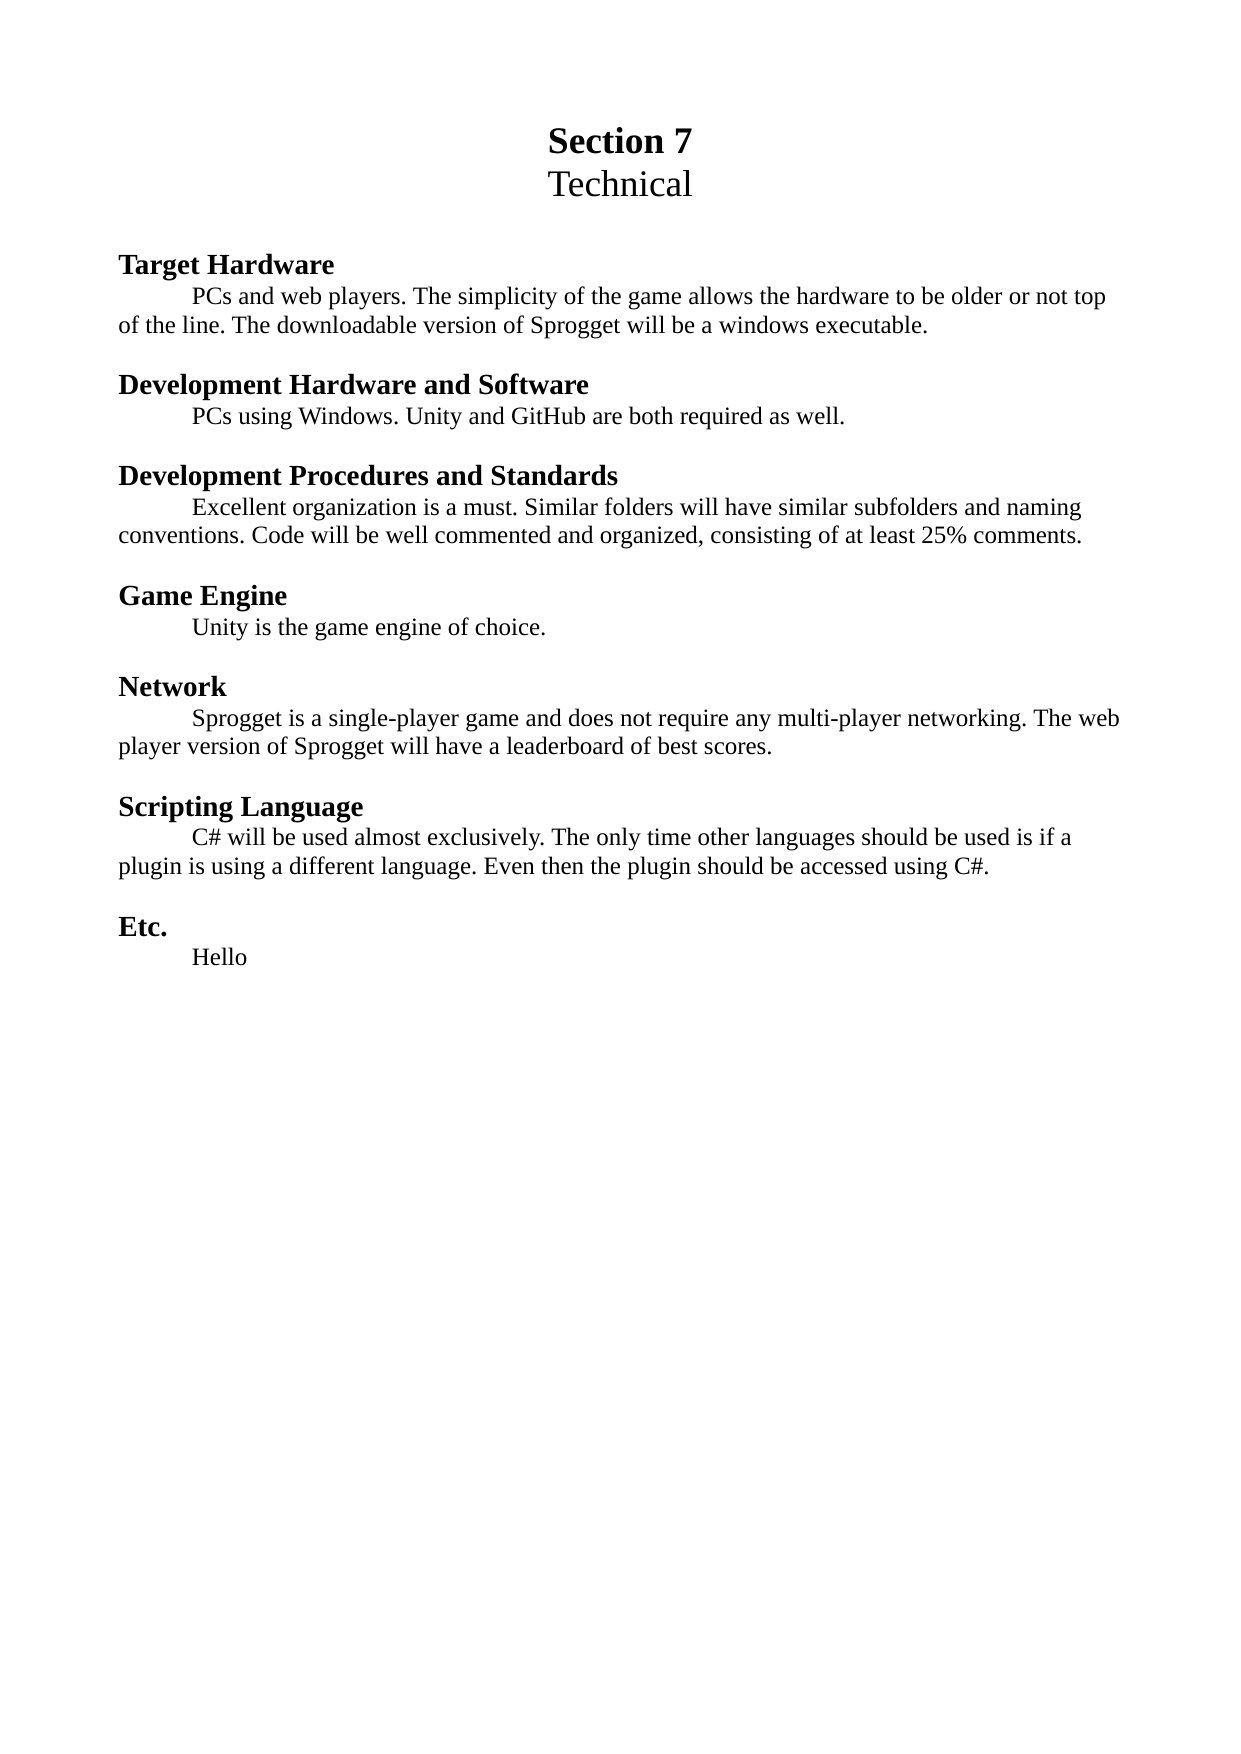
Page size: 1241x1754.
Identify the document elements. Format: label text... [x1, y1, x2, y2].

text PCs and web players. The simplicity of the game allows the hardware to be older or not top of the line. The downloadable version of Sprogget will be a windows executable. [118, 281, 1122, 338]
text Development Hardware and Software [118, 367, 1122, 401]
text Hello [118, 942, 1122, 971]
text Section 7 [118, 118, 1122, 161]
text Sprogget is a single-player game and does not require any multi-player networking. The web player version of Sprogget will have a leaderboard of best scores. [118, 703, 1122, 760]
text Network [118, 669, 1122, 703]
text Technical [118, 161, 1122, 204]
text Unity is the game engine of choice. [118, 612, 1122, 640]
text Excellent organization is a must. Similar folders will have similar subfolders and naming conventions. Code will be well commented and organized, consisting of at least 25% comments. [118, 492, 1122, 549]
text Game Engine [118, 578, 1122, 612]
text C# will be used almost exclusively. The only time other languages should be used is if a plugin is using a different language. Even then the plugin should be accessed using C#. [118, 822, 1122, 880]
text Target Hardware [118, 247, 1122, 281]
text PCs using Windows. Unity and GitHub are both required as well. [118, 401, 1122, 429]
text Etc. [118, 909, 1122, 942]
text Development Procedures and Standards [118, 458, 1122, 492]
text Scripting Language [118, 789, 1122, 822]
